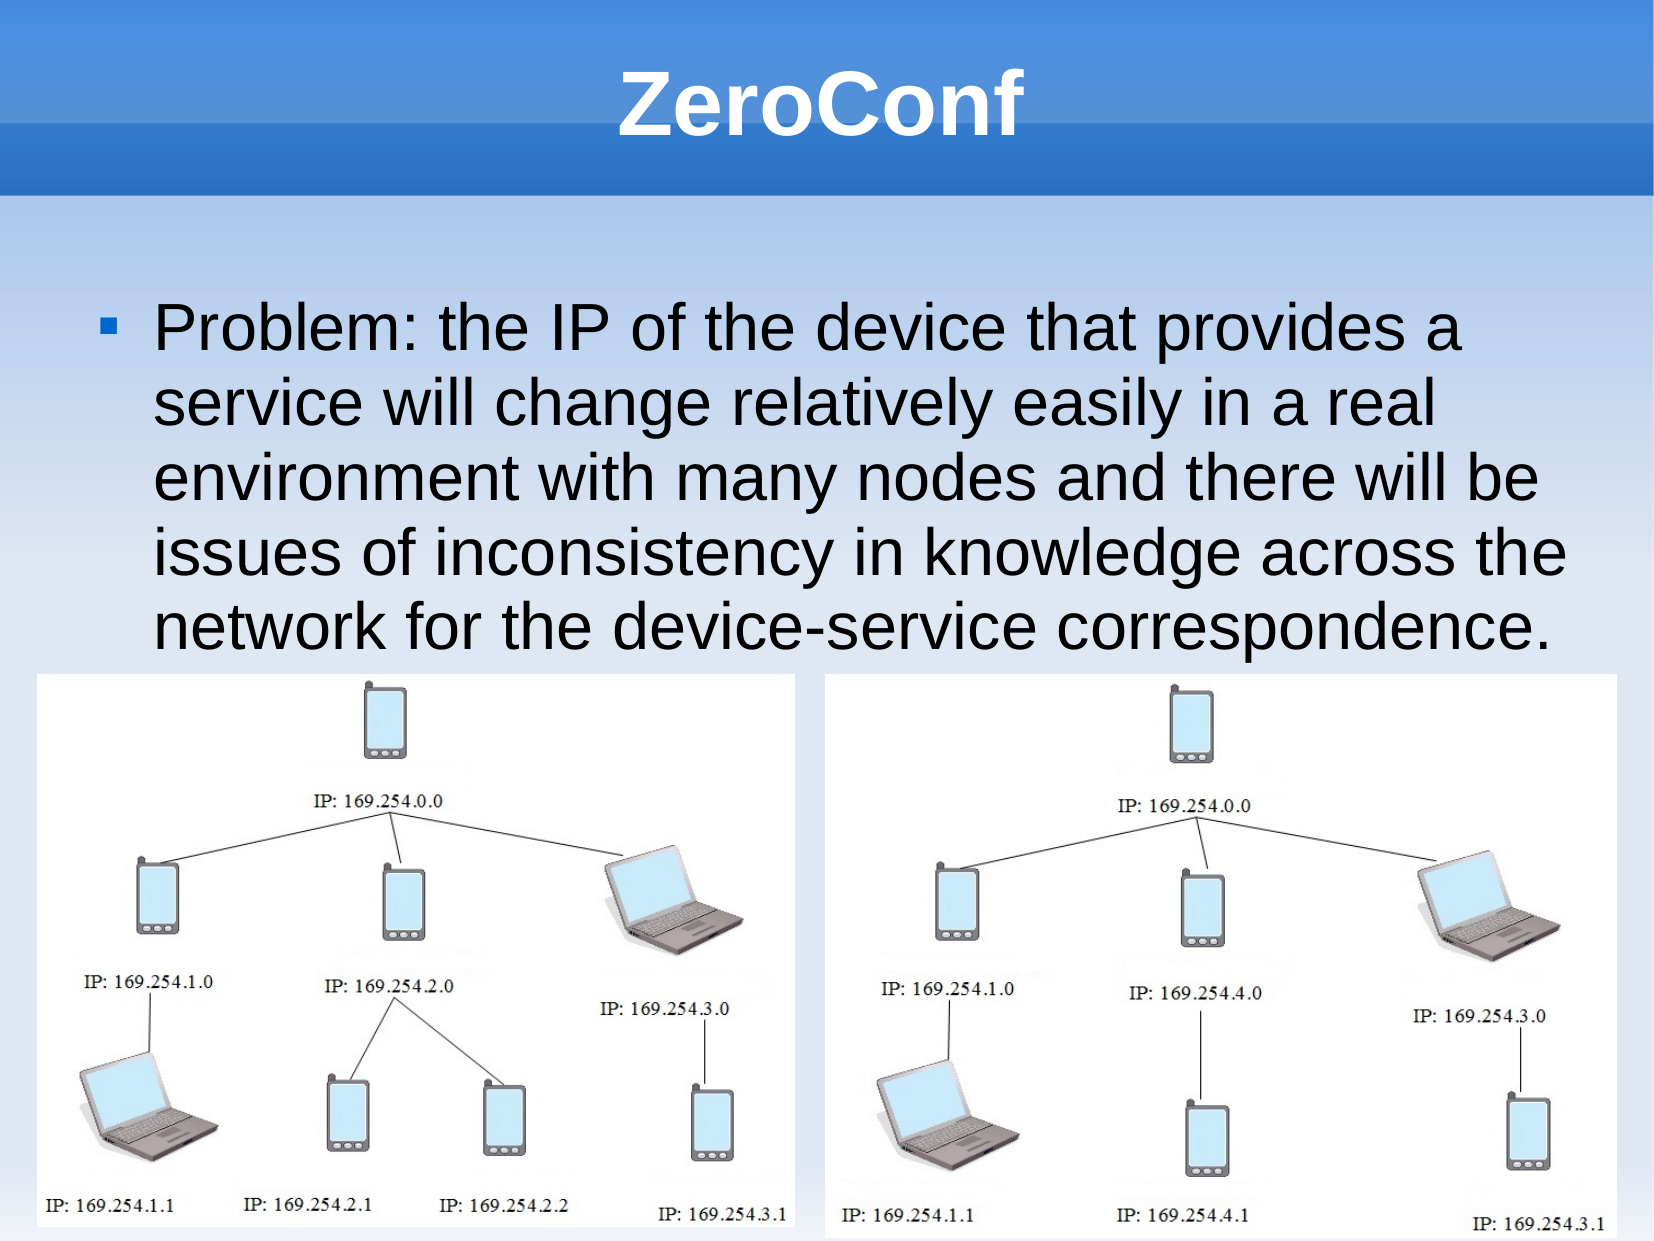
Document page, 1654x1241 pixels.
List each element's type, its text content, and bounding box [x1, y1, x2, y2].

list Problem: the IP of the device that provides a service will change relatively easily in a real environment with many nodes and there will be issues of inconsistency in knowledge across the network for the device-service correspondence. [82, 290, 1571, 1109]
picture [0, 0, 1654, 1241]
title ZeroConf [76, 0, 1565, 208]
